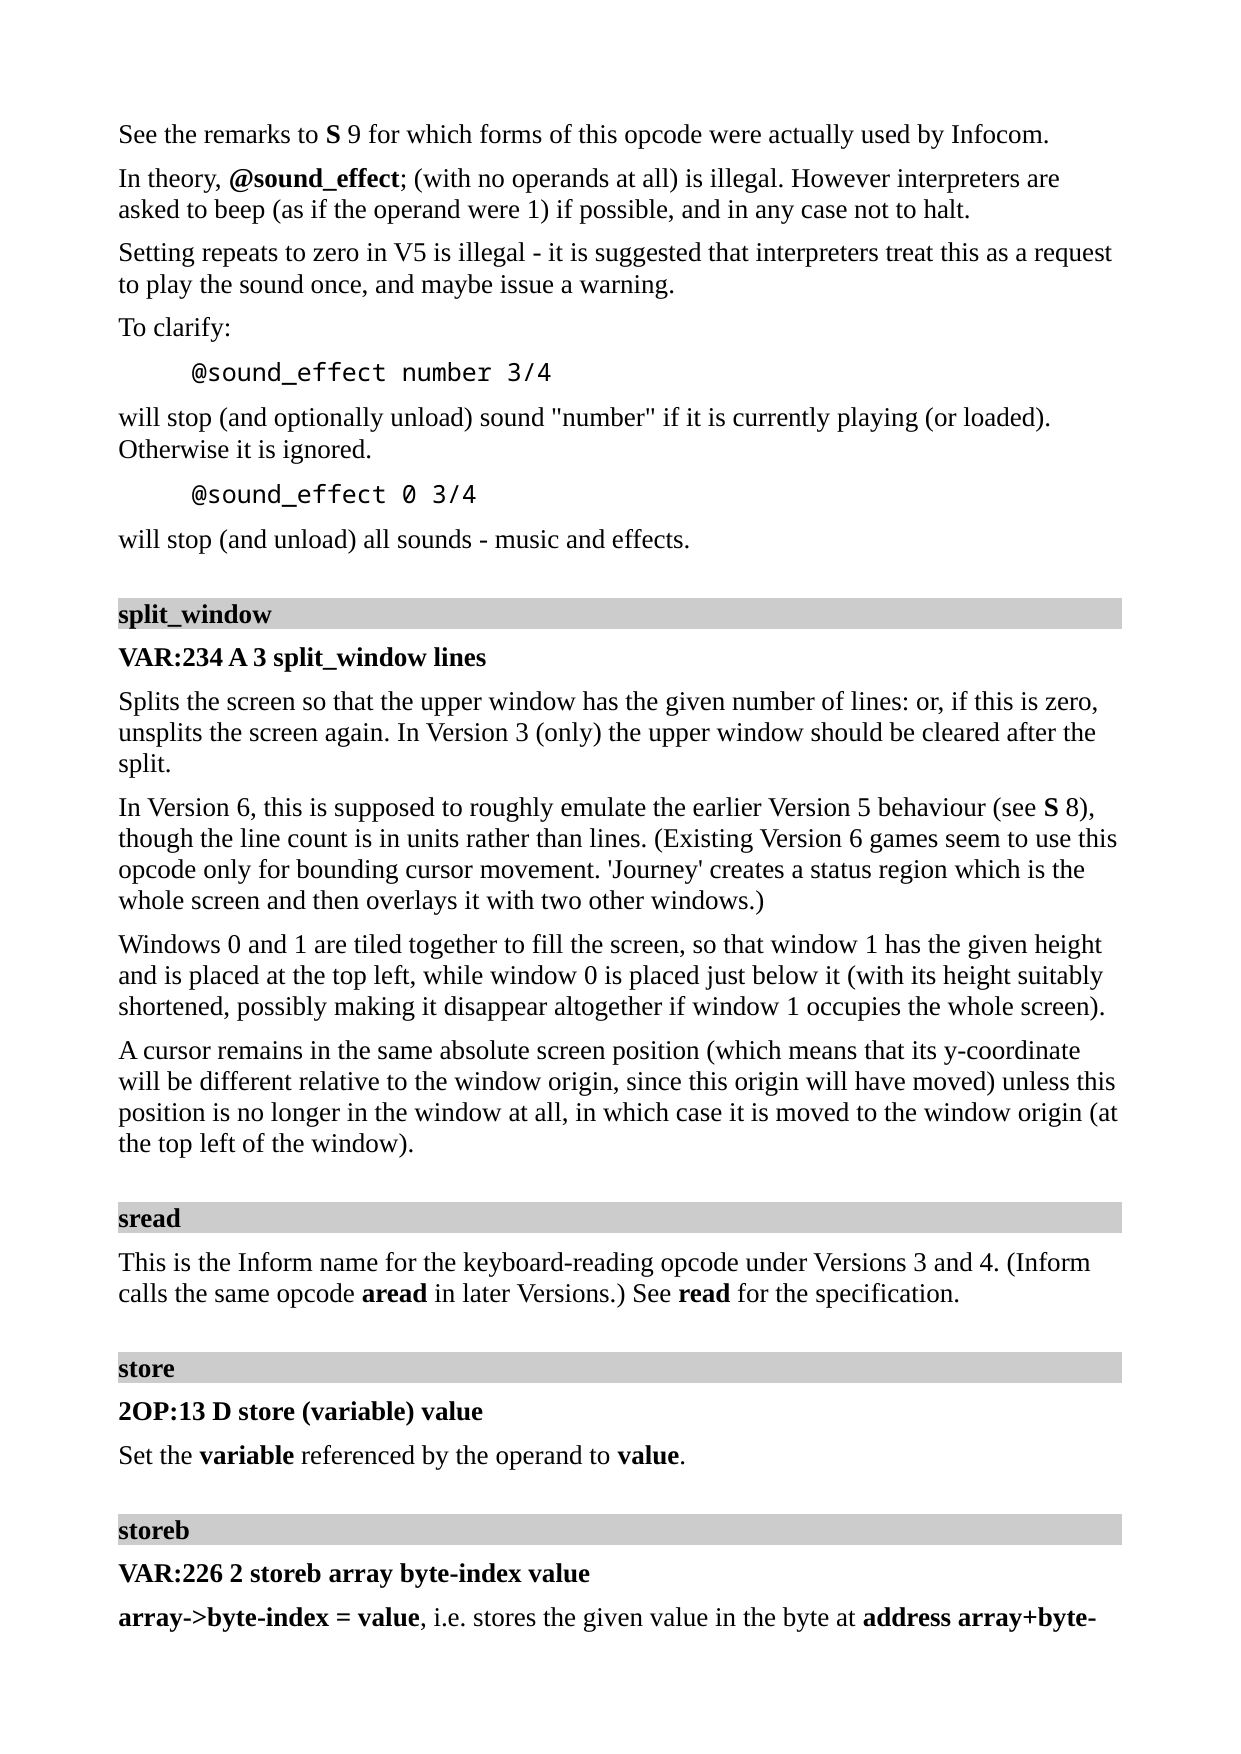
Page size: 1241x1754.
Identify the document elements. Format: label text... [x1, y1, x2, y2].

text In Version 6, this is supposed to roughly emulate the earlier Version 5 behaviour (see S 8), though the line count is in units rather than lines. (Existing Version 6 games seem to use this opcode only for bounding cursor movement. 'Journey' creates a status region which is the whole screen and then overlays it with two other windows.) [118, 791, 1122, 916]
text store [118, 1352, 1122, 1383]
text storeb [118, 1514, 1122, 1545]
text Set the variable referenced by the operand to value. [118, 1439, 1122, 1501]
text To clarify: [118, 311, 1122, 342]
text VAR:226 2 storeb array byte-index value [118, 1557, 1122, 1589]
text @sound_effect number 3/4 [118, 355, 1122, 389]
text In theory, @sound_effect; (with no operands at all) is illegal. However interpreters are asked to beep (as if the operand were 1) if possible, and in any case not to halt. [118, 162, 1122, 224]
text This is the Inform name for the keyboard-reading opcode under Versions 3 and 4. (Inform calls the same opcode aread in later Versions.) See read for the specification. [118, 1246, 1122, 1339]
text will stop (and unload) all sounds - music and effects. [118, 523, 1122, 585]
text sread [118, 1202, 1122, 1233]
text Windows 0 and 1 are tiled together to fill the screen, so that window 1 has the given height and is placed at the top left, while window 0 is placed just below it (with its height suitably shortened, possibly making it disappear altogether if window 1 occupies the whole screen). [118, 928, 1122, 1021]
text Setting repeats to zero in V5 is illegal - it is suggested that interpreters treat this as a request to play the sound once, and maybe issue a warning. [118, 237, 1122, 299]
text Splits the screen so that the upper window has the given number of lines: or, if this is zero, unsplits the screen again. In Version 3 (only) the upper window should be cleared after the split. [118, 685, 1122, 778]
text 2OP:13 D store (variable) value [118, 1395, 1122, 1427]
text @sound_effect 0 3/4 [118, 476, 1122, 510]
text A cursor remains in the same absolute screen position (which means that its y-coordinate will be different relative to the window origin, since this origin will have moved) unless this position is no longer in the window at all, in which case it is moved to the window origin (at the top left of the window). [118, 1034, 1122, 1190]
text array->byte-index = value, i.e. stores the given value in the byte at address array+byte- [118, 1601, 1122, 1632]
text See the remarks to S 9 for which forms of this opcode were actually used by Infocom. [118, 118, 1122, 149]
text VAR:234 A 3 split_window lines [118, 641, 1122, 672]
text split_window [118, 598, 1122, 629]
text will stop (and optionally unload) sound "number" if it is currently playing (or loaded). Otherwise it is ignored. [118, 402, 1122, 464]
